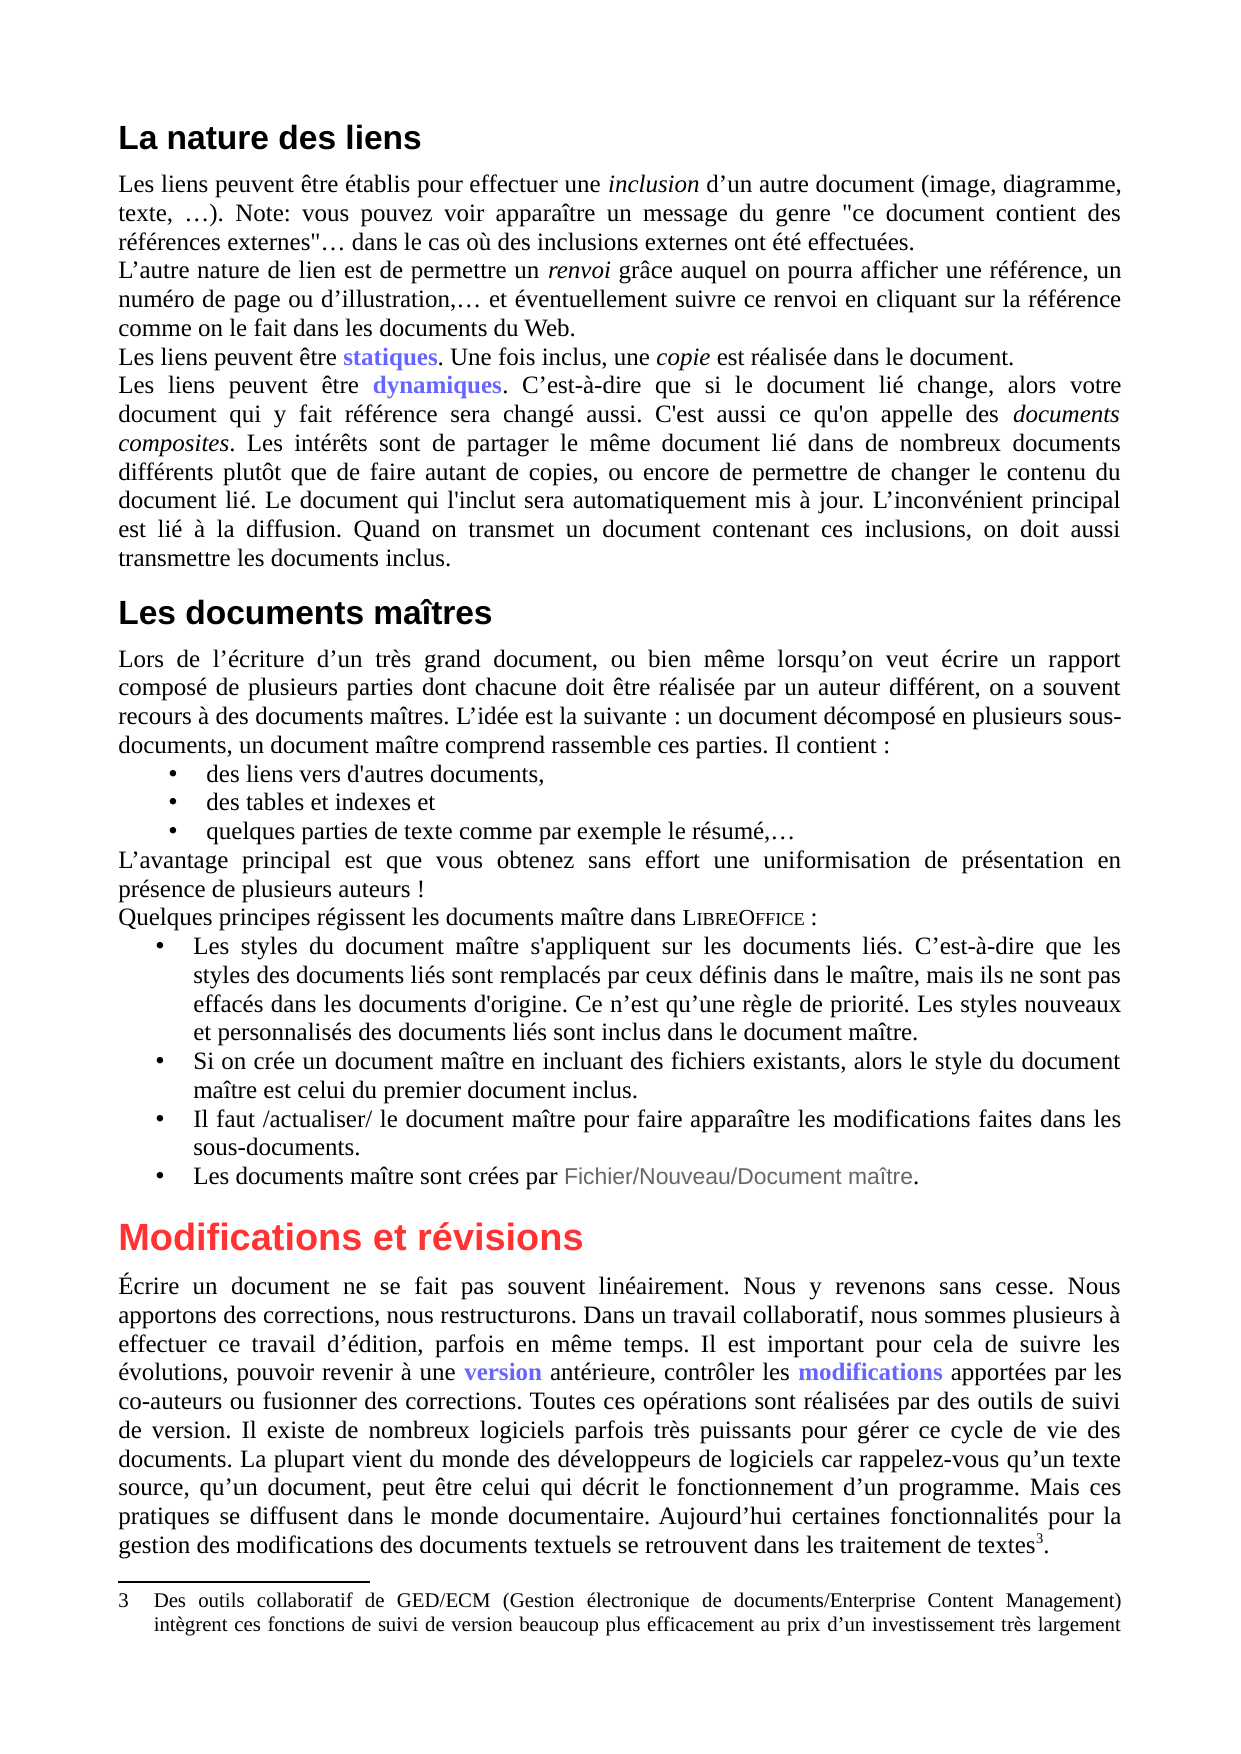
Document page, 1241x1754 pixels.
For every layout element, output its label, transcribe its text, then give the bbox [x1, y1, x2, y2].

text Les liens peuvent être dynamiques. C’est-à-dire que si le document lié change, alors votre document qui y fait référence sera changé aussi. C'est aussi ce qu'on appelle des documents composites. Les intérêts sont de partager le même document lié dans de nombreux documents différents plutôt que de faire autant de copies, ou encore de permettre de changer le contenu du document lié. Le document qui l'inclut sera automatiquement mis à jour. L’inconvénient principal est lié à la diffusion. Quand on transmet un document contenant ces inclusions, on doit aussi transmettre les documents inclus. [118, 371, 1122, 572]
text Des outils collaboratif de GED/ECM (Gestion électronique de documents/Enterprise Content Management) intègrent ces fonctions de suivi de version beaucoup plus efficacement au prix d’un investissement très largement [118, 1588, 1122, 1636]
text Les liens peuvent être statiques. Une fois inclus, une copie est réalisée dans le document. [118, 342, 1122, 371]
text L’avantage principal est que vous obtenez sans effort une uniformisation de présentation en présence de plusieurs auteurs ! [118, 845, 1122, 902]
list Les documents maître sont crées par Fichier/Nouveau/Document maître. [156, 1161, 1122, 1190]
text Lors de l’écriture d’un très grand document, ou bien même lorsqu’on veut écrire un rapport composé de plusieurs parties dont chacune doit être réalisée par un auteur différent, on a souvent recours à des documents maîtres. L’idée est la suivante : un document décomposé en plusieurs sous-documents, un document maître comprend rassemble ces parties. Il contient : [118, 644, 1122, 759]
list Si on crée un document maître en incluant des fichiers existants, alors le style du document maître est celui du premier document inclus. [156, 1046, 1122, 1104]
subtitle Modifications et révisions [118, 1215, 1122, 1259]
text Écrire un document ne se fait pas souvent linéairement. Nous y revenons sans cesse. Nous apportons des corrections, nous restructurons. Dans un travail collaboratif, nous sommes plusieurs à effectuer ce travail d’édition, parfois en même temps. Il est important pour cela de suivre les évolutions, pouvoir revenir à une version antérieure, contrôler les modifications apportées par les co-auteurs ou fusionner des corrections. Toutes ces opérations sont réalisées par des outils de suivi de version. Il existe de nombreux logiciels parfois très puissants pour gérer ce cycle de vie des documents. La plupart vient du monde des développeurs de logiciels car rappelez-vous qu’un texte source, qu’un document, peut être celui qui décrit le fonctionnement d’un programme. Mais ces pratiques se diffusent dans le monde documentaire. Aujourd’hui certaines fonctionnalités pour la gestion des modifications des documents textuels se retrouvent dans les traitement de textes. [118, 1271, 1122, 1559]
list Les styles du document maître s'appliquent sur les documents liés. C’est-à-dire que les styles des documents liés sont remplacés par ceux définis dans le maître, mais ils ne sont pas effacés dans les documents d'origine. Ce n’est qu’une règle de priorité. Les styles nouveaux et personnalisés des documents liés sont inclus dans le document maître. [156, 931, 1122, 1046]
text Les liens peuvent être établis pour effectuer une inclusion d’un autre document (image, diagramme, texte, …). Note: vous pouvez voir apparaître un message du genre "ce document contient des références externes"… dans le cas où des inclusions externes ont été effectuées. [118, 169, 1122, 256]
list quelques parties de texte comme par exemple le résumé,… [169, 816, 1122, 845]
subtitle La nature des liens [118, 118, 1122, 157]
list Il faut /actualiser/ le document maître pour faire apparaître les modifications faites dans les sous-documents. [156, 1104, 1122, 1161]
subtitle Les documents maîtres [118, 593, 1122, 631]
text Quelques principes régissent les documents maître dans LibreOffice : [118, 902, 1122, 931]
list des tables et indexes et [169, 787, 1122, 816]
list des liens vers d'autres documents, [169, 759, 1122, 787]
text L’autre nature de lien est de permettre un renvoi grâce auquel on pourra afficher une référence, un numéro de page ou d’illustration,… et éventuellement suivre ce renvoi en cliquant sur la référence comme on le fait dans les documents du Web. [118, 256, 1122, 342]
